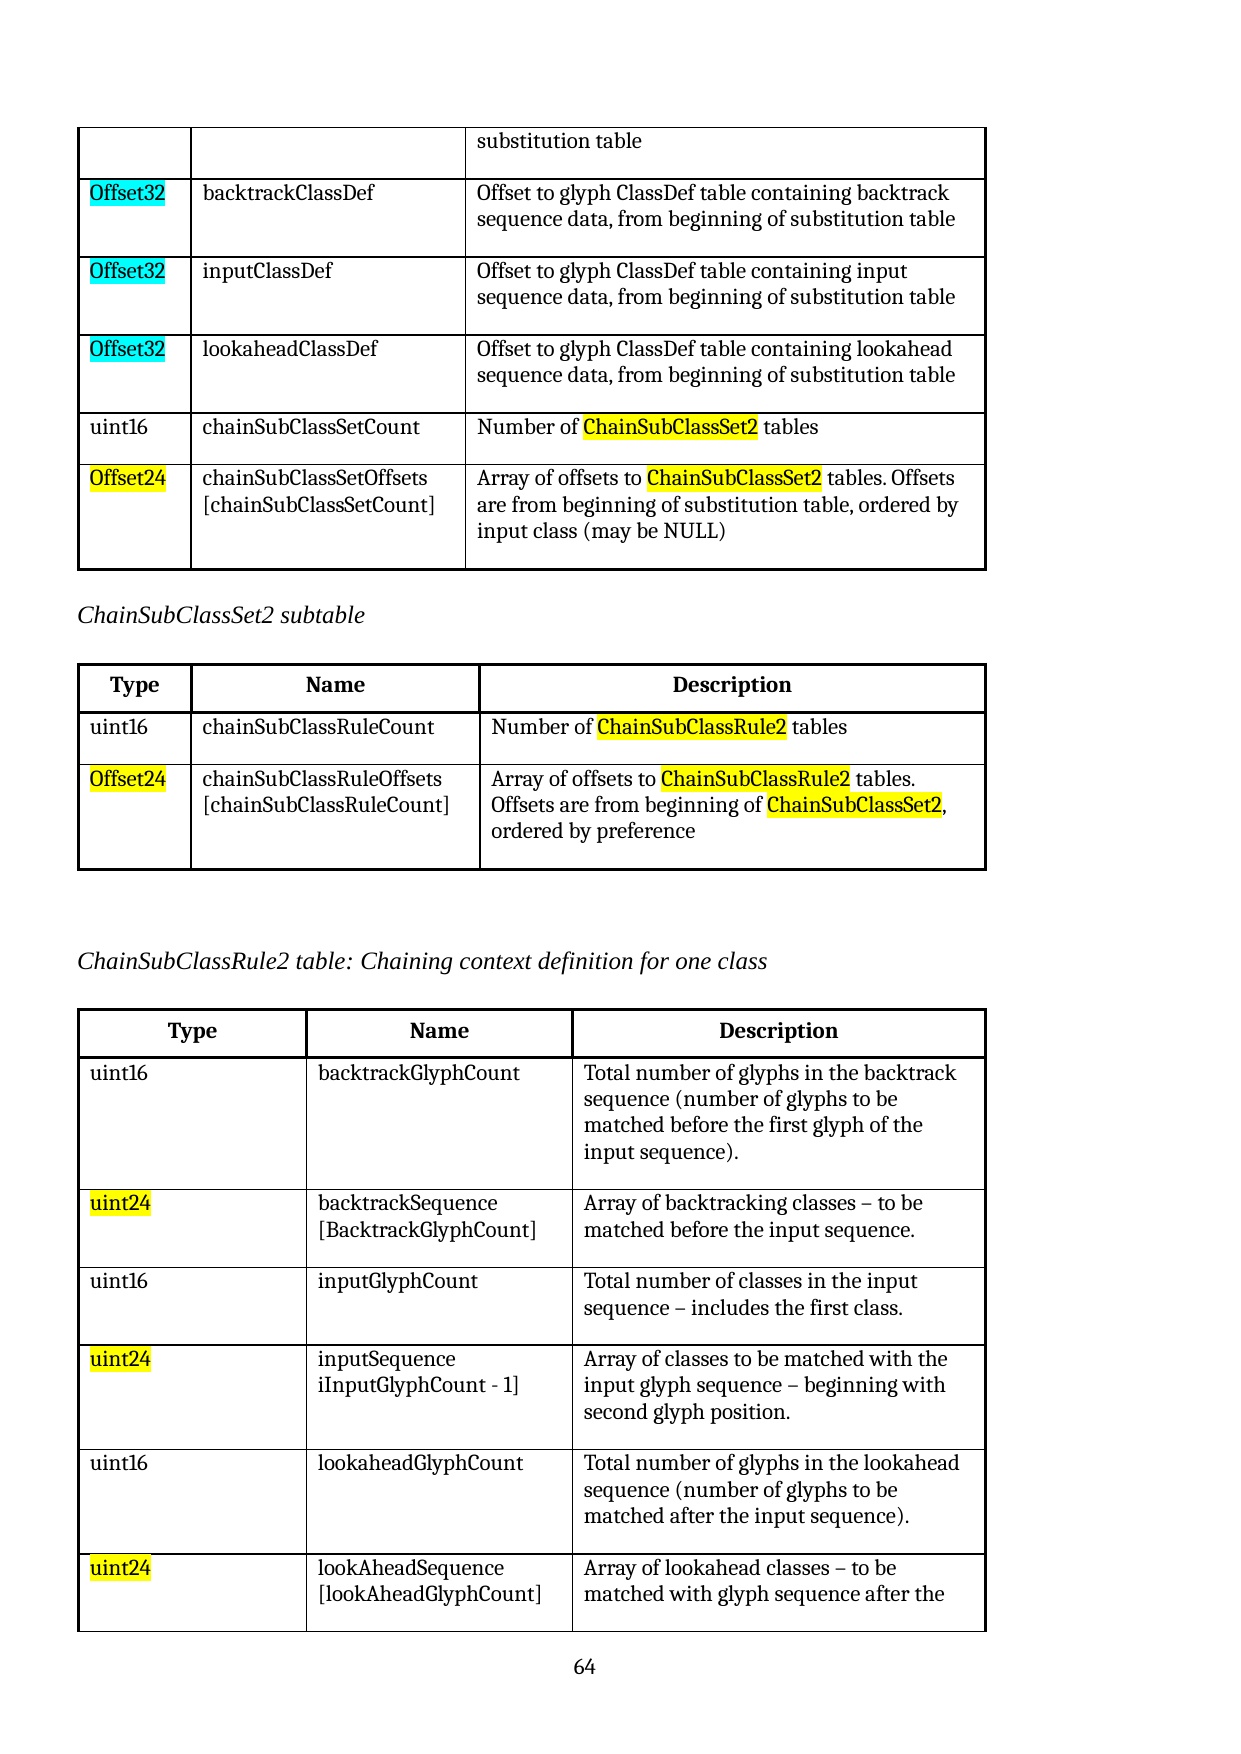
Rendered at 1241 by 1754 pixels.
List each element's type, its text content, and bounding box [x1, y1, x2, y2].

table_cell backtrackSequence [BacktrackGlyphCount] [307, 1190, 572, 1266]
table_cell chainSubClassRuleOffsets [chainSubClassRuleCount] [192, 765, 479, 868]
table_cell chainSubClassRuleCount [192, 714, 479, 764]
table_header Description [481, 666, 984, 711]
table_cell Number of ChainSubClassRule2 tables [481, 714, 984, 764]
table_cell lookaheadClassDef [192, 336, 465, 412]
table_cell Array of lookahead classes – to be matched with glyph sequence after the [573, 1555, 984, 1631]
table_cell uint24 [80, 1555, 306, 1631]
table_cell Total number of glyphs in the lookahead sequence (number of glyphs to be matched after the input sequence). [573, 1450, 984, 1553]
table_cell uint24 [80, 1190, 306, 1266]
table_cell [80, 128, 190, 178]
table_cell chainSubClassSetCount [192, 414, 465, 464]
table_cell Offset32 [80, 258, 190, 334]
table_cell uint16 [80, 714, 190, 764]
table_cell Total number of classes in the input sequence – includes the first class. [573, 1268, 984, 1344]
table_cell inputSequence iInputGlyphCount - 1] [307, 1346, 572, 1448]
table_header Type [80, 666, 190, 711]
table_cell Offset32 [80, 180, 190, 256]
table_cell Array of classes to be matched with the input glyph sequence – beginning with second glyph position. [573, 1346, 984, 1448]
table_cell Total number of glyphs in the backtrack sequence (number of glyphs to be matched before the first glyph of the input sequence). [573, 1059, 984, 1188]
table_cell Offset32 [80, 336, 190, 412]
table_cell Offset to glyph ClassDef table containing input sequence data, from beginning of substitution table [466, 258, 984, 334]
table_cell inputGlyphCount [307, 1268, 572, 1344]
table_cell Offset24 [80, 765, 190, 868]
table_cell inputClassDef [192, 258, 465, 334]
table_cell substitution table [466, 128, 984, 178]
table_cell backtrackClassDef [192, 180, 465, 256]
table_cell Array of offsets to ChainSubClassSet2 tables. Offsets are from beginning of substitution table, ordered by input class (may be NULL) [466, 465, 984, 568]
table_cell lookaheadGlyphCount [307, 1450, 572, 1553]
table_cell lookAheadSequence [lookAheadGlyphCount] [307, 1555, 572, 1631]
table_cell [192, 128, 465, 178]
table_cell chainSubClassSetOffsets [chainSubClassSetCount] [192, 465, 465, 568]
table_cell uint16 [80, 1059, 306, 1188]
table_cell uint16 [80, 1450, 306, 1553]
text ChainSubClassRule2 table: Chaining context definition for one class [77, 946, 1093, 974]
table_cell Number of ChainSubClassSet2 tables [466, 414, 984, 464]
table_cell Offset24 [80, 465, 190, 568]
table_cell backtrackGlyphCount [307, 1059, 572, 1188]
table_cell Offset to glyph ClassDef table containing lookahead sequence data, from beginning of substitution table [466, 336, 984, 412]
table_cell uint24 [80, 1346, 306, 1448]
table_cell Array of offsets to ChainSubClassRule2 tables. Offsets are from beginning of ChainSubClassSet2, ordered by preference [481, 765, 984, 868]
table_cell uint16 [80, 1268, 306, 1344]
table_cell Offset to glyph ClassDef table containing backtrack sequence data, from beginning of substitution table [466, 180, 984, 256]
text ChainSubClassSet2 subtable [77, 600, 1093, 629]
table_cell uint16 [80, 414, 190, 464]
table_header Name [308, 1011, 571, 1056]
table_header Type [80, 1011, 305, 1056]
table_cell Array of backtracking classes – to be matched before the input sequence. [573, 1190, 984, 1266]
table_header Name [193, 666, 478, 711]
table_header Description [574, 1011, 984, 1056]
